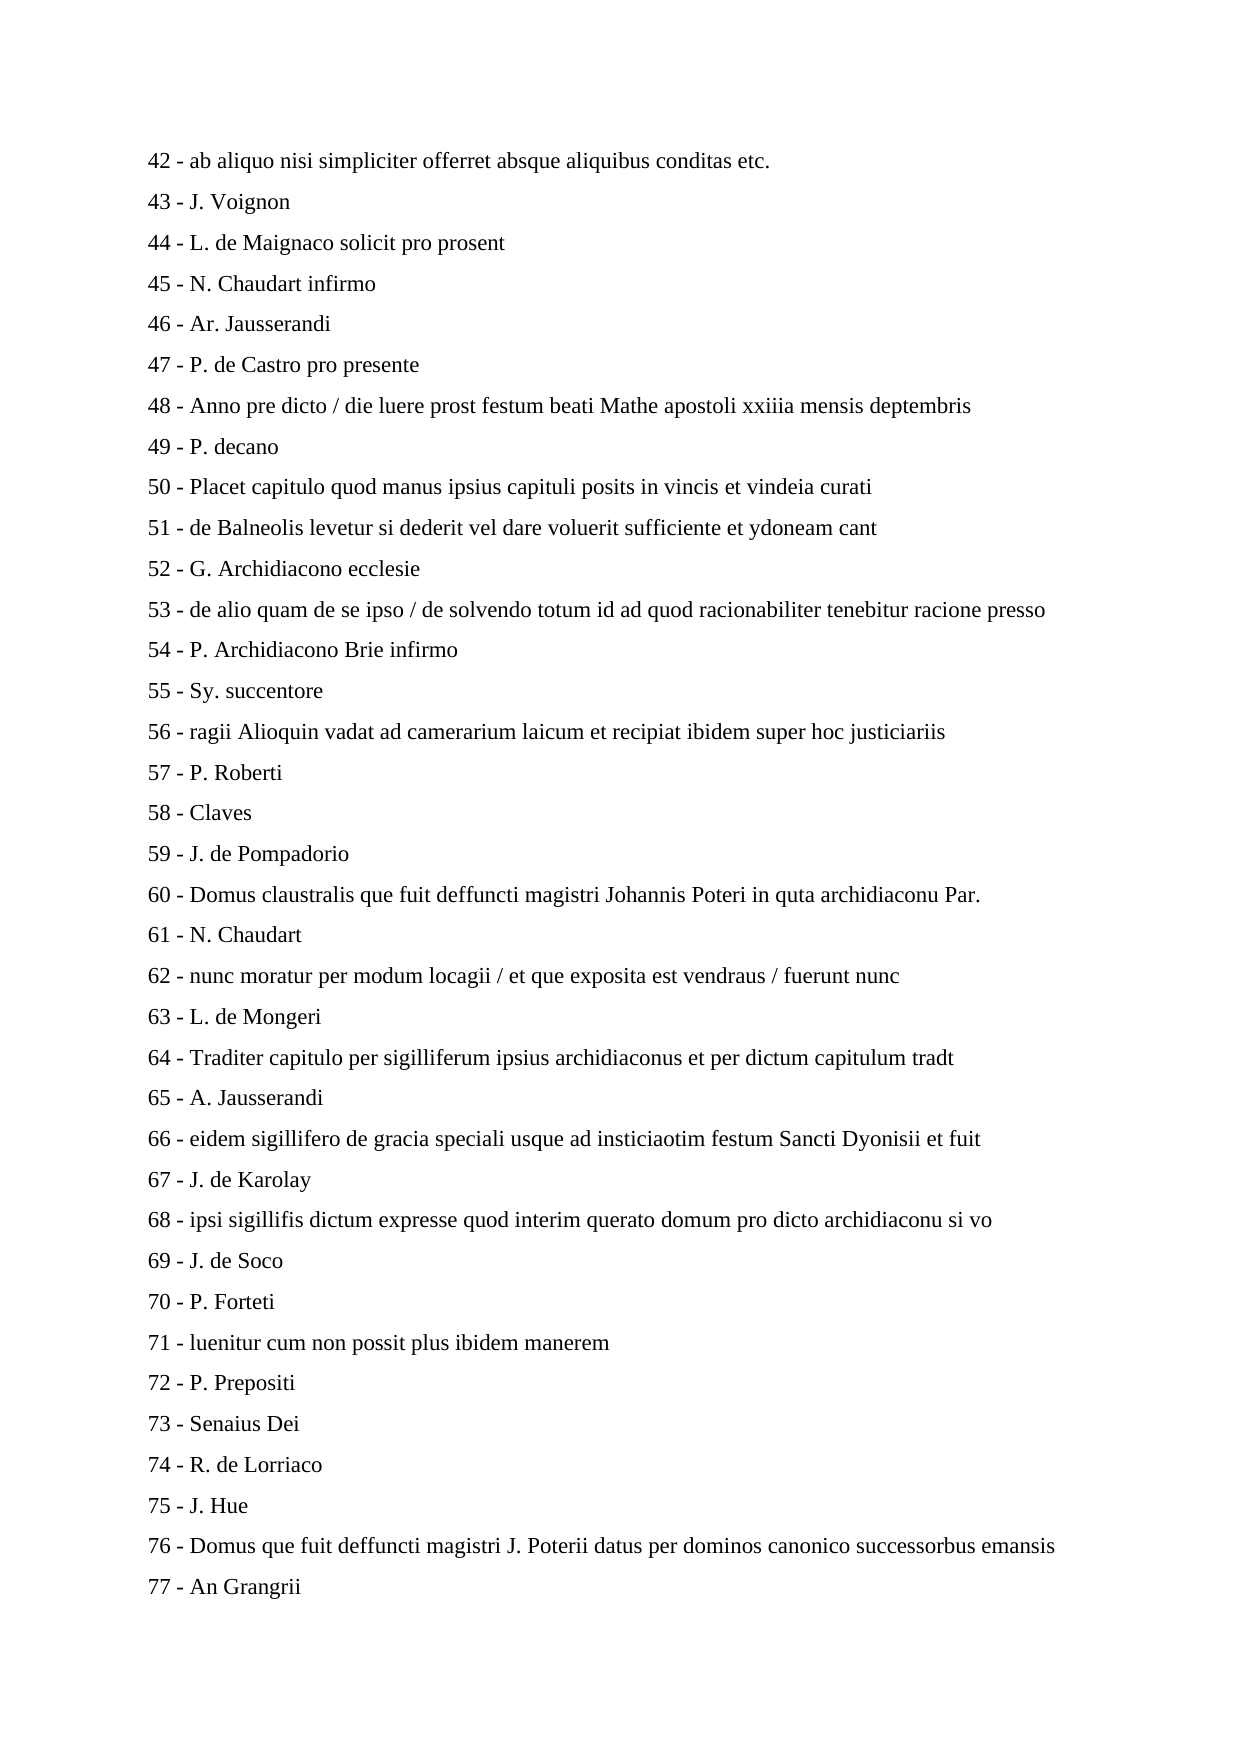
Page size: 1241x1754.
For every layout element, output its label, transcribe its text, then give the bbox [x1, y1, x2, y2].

text 70 - P. Forteti [148, 1288, 1093, 1314]
text 74 - R. de Lorriaco [148, 1451, 1093, 1477]
text 52 - G. Archidiacono ecclesie [148, 555, 1093, 581]
text 62 - nunc moratur per modum locagii / et que exposita est vendraus / fuerunt nunc [148, 962, 1093, 988]
text 73 - Senaius Dei [148, 1410, 1093, 1437]
text 55 - Sy. succentore [148, 677, 1093, 703]
text 63 - L. de Mongeri [148, 1003, 1093, 1029]
text 69 - J. de Soco [148, 1247, 1093, 1274]
text 51 - de Balneolis levetur si dederit vel dare voluerit sufficiente et ydoneam cant [148, 514, 1093, 541]
text 58 - Claves [148, 799, 1093, 826]
text 68 - ipsi sigillifis dictum expresse quod interim querato domum pro dicto archidiaconu si vo [148, 1207, 1093, 1233]
text 61 - N. Chaudart [148, 921, 1093, 948]
text 42 - ab aliquo nisi simpliciter offerret absque aliquibus conditas etc. [148, 148, 1093, 174]
text 66 - eidem sigillifero de gracia speciali usque ad insticiaotim festum Sancti Dyonisii et fuit [148, 1125, 1093, 1151]
text 54 - P. Archidiacono Brie infirmo [148, 636, 1093, 663]
text 43 - J. Voignon [148, 188, 1093, 215]
text 49 - P. decano [148, 433, 1093, 459]
text 59 - J. de Pompadorio [148, 840, 1093, 866]
text 75 - J. Hue [148, 1492, 1093, 1518]
text 65 - A. Jausserandi [148, 1084, 1093, 1111]
text 44 - L. de Maignaco solicit pro prosent [148, 229, 1093, 255]
text 77 - An Grangrii [148, 1573, 1093, 1599]
text 47 - P. de Castro pro presente [148, 351, 1093, 378]
text 53 - de alio quam de se ipso / de solvendo totum id ad quod racionabiliter tenebitur racione presso [148, 596, 1093, 622]
text 46 - Ar. Jausserandi [148, 311, 1093, 337]
text 45 - N. Chaudart infirmo [148, 270, 1093, 296]
text 76 - Domus que fuit deffuncti magistri J. Poterii datus per dominos canonico successorbus emansis [148, 1532, 1093, 1559]
text 71 - luenitur cum non possit plus ibidem manerem [148, 1329, 1093, 1355]
text 60 - Domus claustralis que fuit deffuncti magistri Johannis Poteri in quta archidiaconu Par. [148, 881, 1093, 907]
text 48 - Anno pre dicto / die luere prost festum beati Mathe apostoli xxiiia mensis deptembris [148, 392, 1093, 418]
text 72 - P. Prepositi [148, 1369, 1093, 1396]
text 50 - Placet capitulo quod manus ipsius capituli posits in vincis et vindeia curati [148, 473, 1093, 500]
text 57 - P. Roberti [148, 758, 1093, 785]
text 56 - ragii Alioquin vadat ad camerarium laicum et recipiat ibidem super hoc justiciariis [148, 718, 1093, 744]
text 67 - J. de Karolay [148, 1166, 1093, 1192]
text 64 - Traditer capitulo per sigilliferum ipsius archidiaconus et per dictum capitulum tradt [148, 1044, 1093, 1070]
